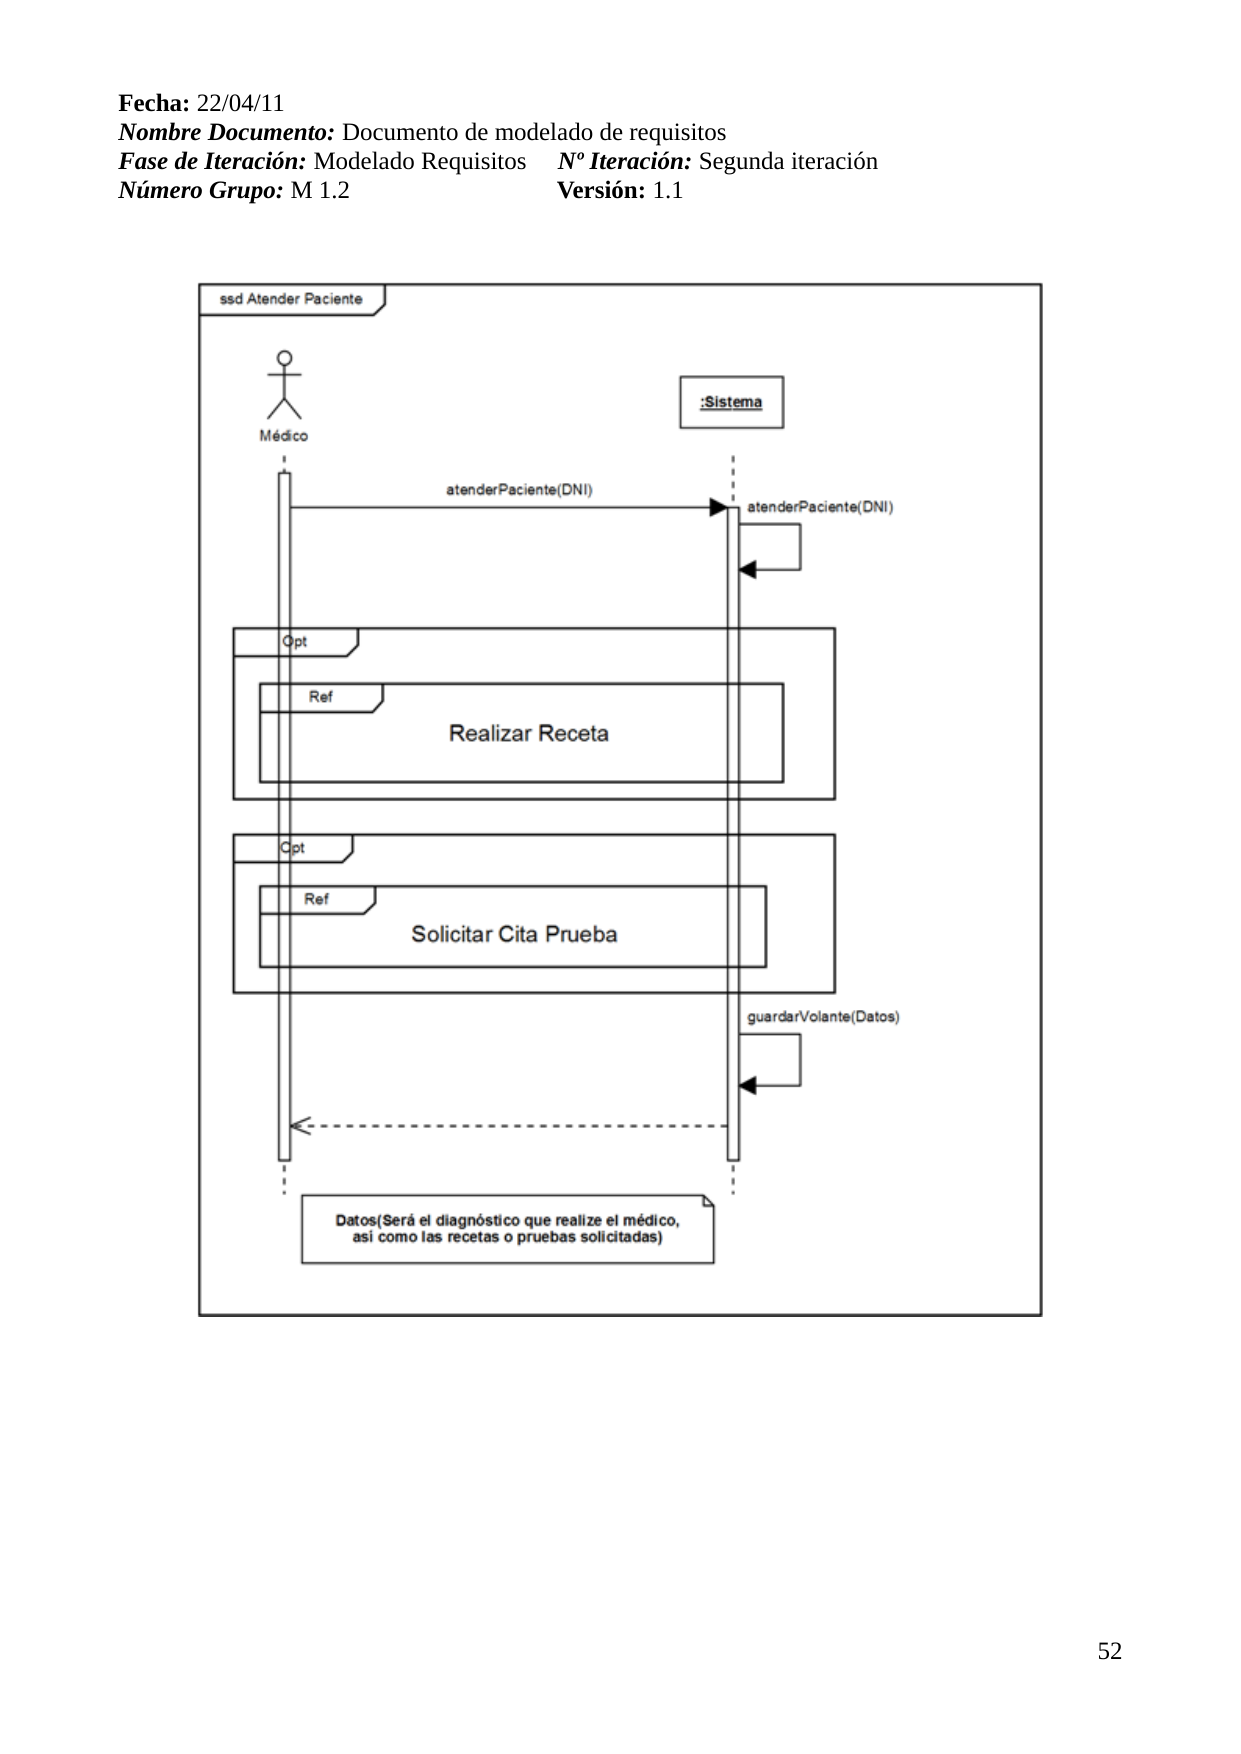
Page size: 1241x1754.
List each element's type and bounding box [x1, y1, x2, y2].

picture [197, 282, 1043, 1317]
